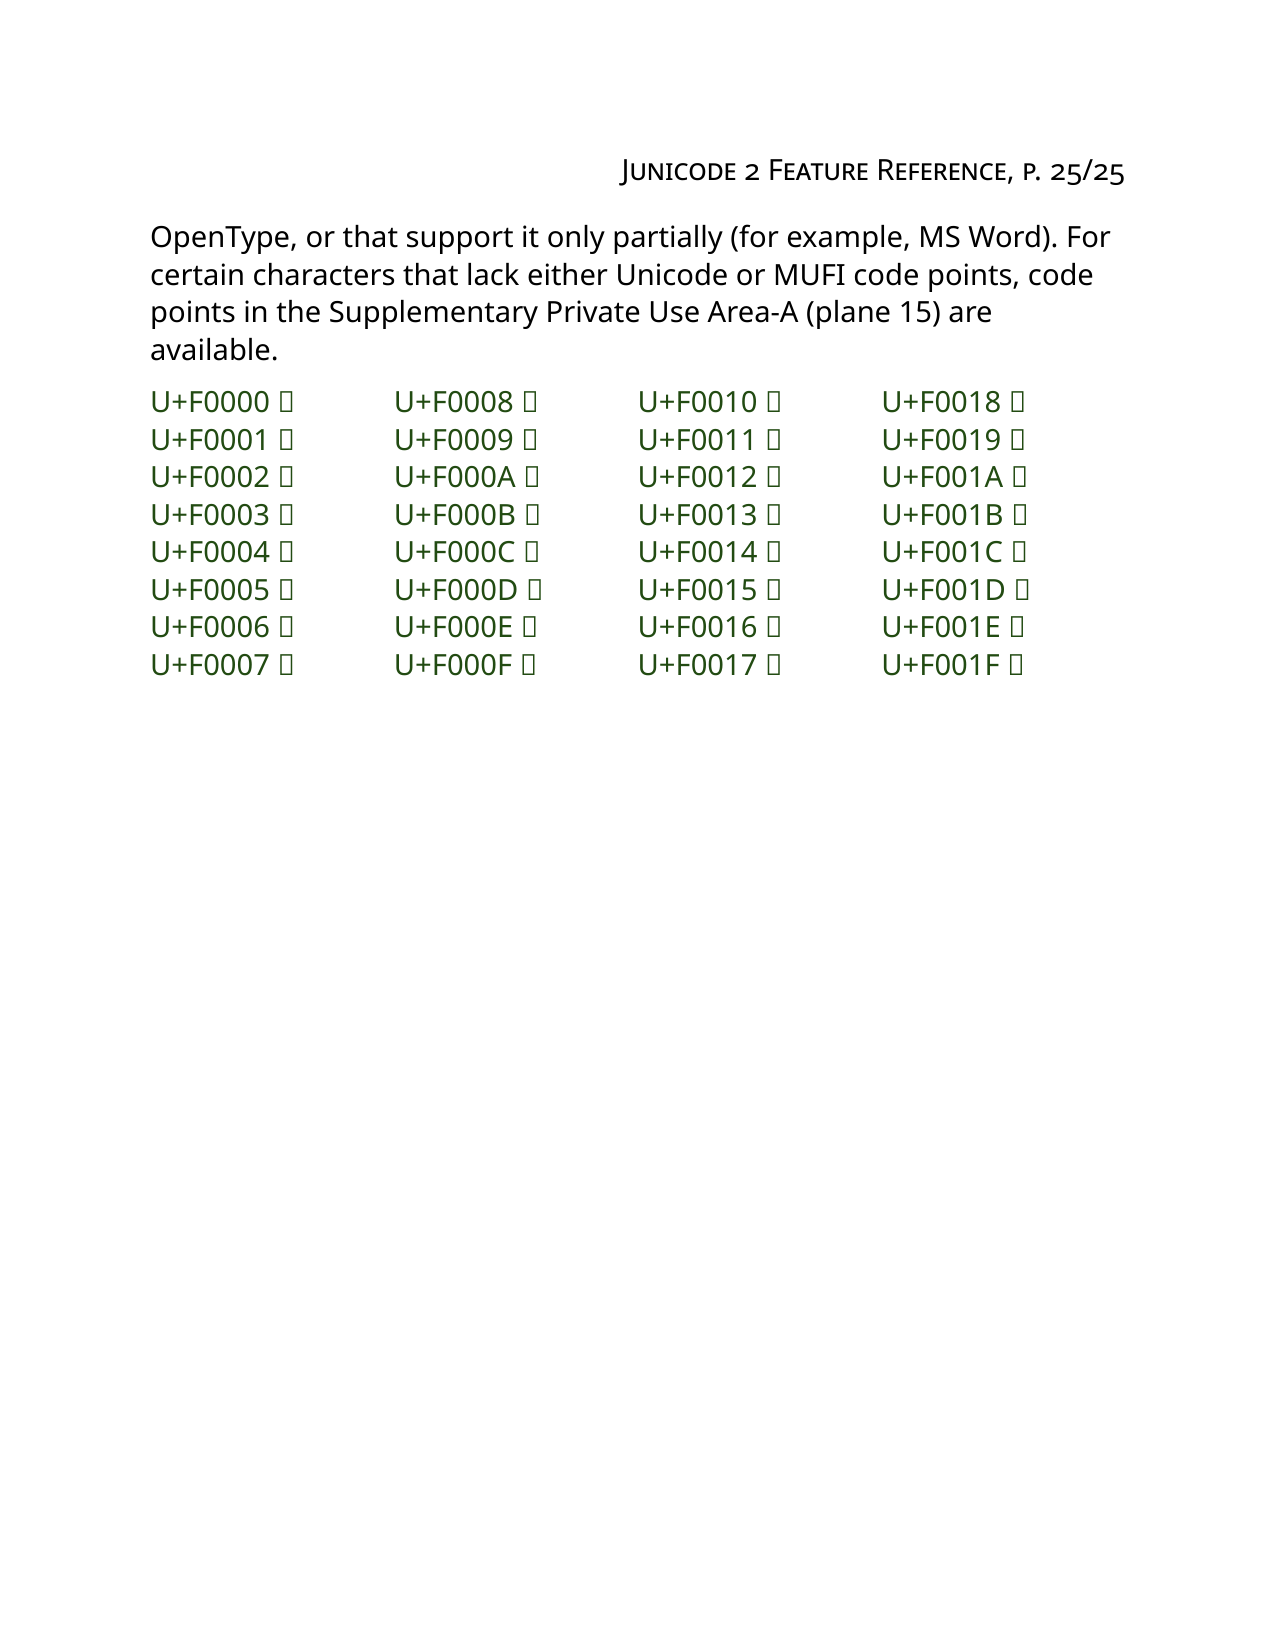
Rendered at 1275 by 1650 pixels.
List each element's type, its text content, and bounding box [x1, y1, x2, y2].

text U+F0007 󰀇 [150, 645, 394, 682]
text U+F001A 󰀚 [881, 457, 1125, 495]
text U+F0001 󰀁 [150, 420, 394, 457]
text U+F0009 󰀉 [394, 420, 637, 457]
text OpenType, or that support it only partially (for example, MS Word). For certain characters that lack either Unicode or MUFI code points, code points in the Supplementary Private Use Area-A (plane 15) are available. [150, 217, 1125, 367]
text U+F001E 󰀞 [881, 607, 1125, 645]
text U+F001B 󰀛 [881, 495, 1125, 532]
text U+F001C 󰀜 [881, 532, 1125, 570]
text U+F0003 󰀃 [150, 495, 394, 532]
text U+F0018 󰀘 [881, 382, 1125, 420]
text U+F0012 󰀒 [637, 457, 881, 495]
text U+F000A 󰀊 [394, 457, 637, 495]
text U+F0014 󰀔 [637, 532, 881, 570]
text U+F000C 󰀌 [394, 532, 637, 570]
text U+F000D 󰀍 [394, 570, 637, 607]
text U+F0013 󰀓 [637, 495, 881, 532]
text U+F0010 󰀐 [637, 382, 881, 420]
text U+F0002 󰀂 [150, 457, 394, 495]
text U+F0015 󰀕 [637, 570, 881, 607]
text U+F0008 󰀈 [394, 382, 637, 420]
text U+F0019 󰀙 [881, 420, 1125, 457]
text U+F000B 󰀋 [394, 495, 637, 532]
text U+F0000 󰀀 [150, 382, 394, 420]
text U+F000F 󰀏 [394, 645, 637, 682]
text U+F0005 󰀅 [150, 570, 394, 607]
text U+F0017 󰀗 [637, 645, 881, 682]
text U+F0006 󰀆 [150, 607, 394, 645]
text U+F0004 󰀄 [150, 532, 394, 570]
text U+F001D 󰀝 [881, 570, 1125, 607]
text U+F000E 󰀎 [394, 607, 637, 645]
text U+F0016 󰀖 [637, 607, 881, 645]
text U+F0011 󰀑 [637, 420, 881, 457]
text U+F001F 󰀟 [881, 645, 1125, 682]
